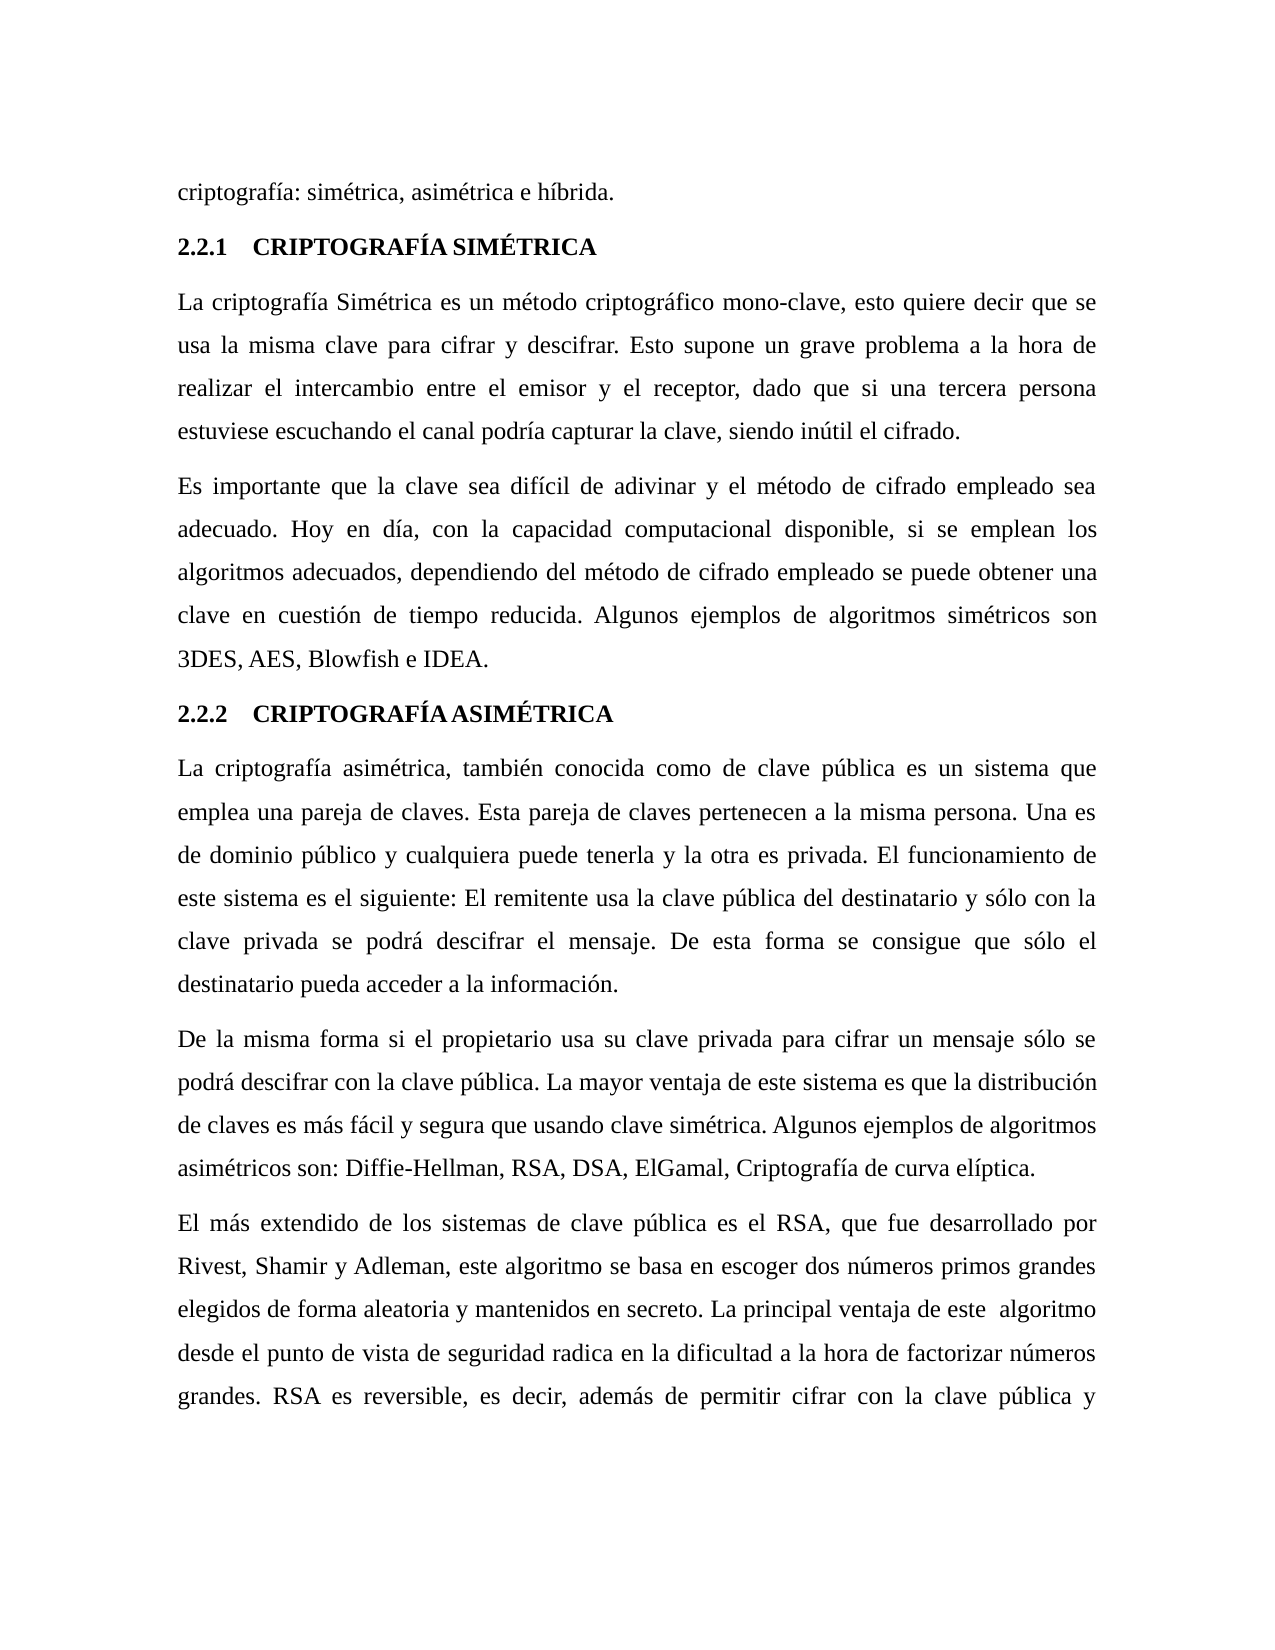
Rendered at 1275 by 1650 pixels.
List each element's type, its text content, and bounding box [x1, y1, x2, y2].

text Es importante que la clave sea difícil de adivinar y el método de cifrado empleado sea adecuado. Hoy en día, con la capacidad computacional disponible, si se emplean los algoritmos adecuados, dependiendo del método de cifrado empleado se puede obtener una clave en cuestión de tiempo reducida. Algunos ejemplos de algoritmos simétricos son 3DES, AES, Blowfish e IDEA. [177, 471, 1098, 672]
subtitle CRIPTOGRAFÍA ASIMÉTRICA [177, 699, 1098, 727]
subtitle CRIPTOGRAFÍA SIMÉTRICA [177, 232, 1098, 261]
text De la misma forma si el propietario usa su clave privada para cifrar un mensaje sólo se podrá descifrar con la clave pública. La mayor ventaja de este sistema es que la distribución de claves es más fácil y segura que usando clave simétrica. Algunos ejemplos de algoritmos asimétricos son: Diffie-Hellman, RSA, DSA, ElGamal, Criptografía de curva elíptica. [177, 1024, 1098, 1182]
text criptografía: simétrica, asimétrica e híbrida. [177, 177, 1098, 206]
text La criptografía asimétrica, también conocida como de clave pública es un sistema que emplea una pareja de claves. Esta pareja de claves pertenecen a la misma persona. Una es de dominio público y cualquiera puede tenerla y la otra es privada. El funcionamiento de este sistema es el siguiente: El remitente usa la clave pública del destinatario y sólo con la clave privada se podrá descifrar el mensaje. De esta forma se consigue que sólo el destinatario pueda acceder a la información. [177, 753, 1098, 998]
text La criptografía Simétrica es un método criptográfico mono-clave, esto quiere decir que se usa la misma clave para cifrar y descifrar. Esto supone un grave problema a la hora de realizar el intercambio entre el emisor y el receptor, dado que si una tercera persona estuviese escuchando el canal podría capturar la clave, siendo inútil el cifrado. [177, 287, 1098, 445]
text El más extendido de los sistemas de clave pública es el RSA, que fue desarrollado por Rivest, Shamir y Adleman, este algoritmo se basa en escoger dos números primos grandes elegidos de forma aleatoria y mantenidos en secreto. La principal ventaja de este algoritmo desde el punto de vista de seguridad radica en la dificultad a la hora de factorizar números grandes. RSA es reversible, es decir, además de permitir cifrar con la clave pública y [177, 1208, 1098, 1409]
